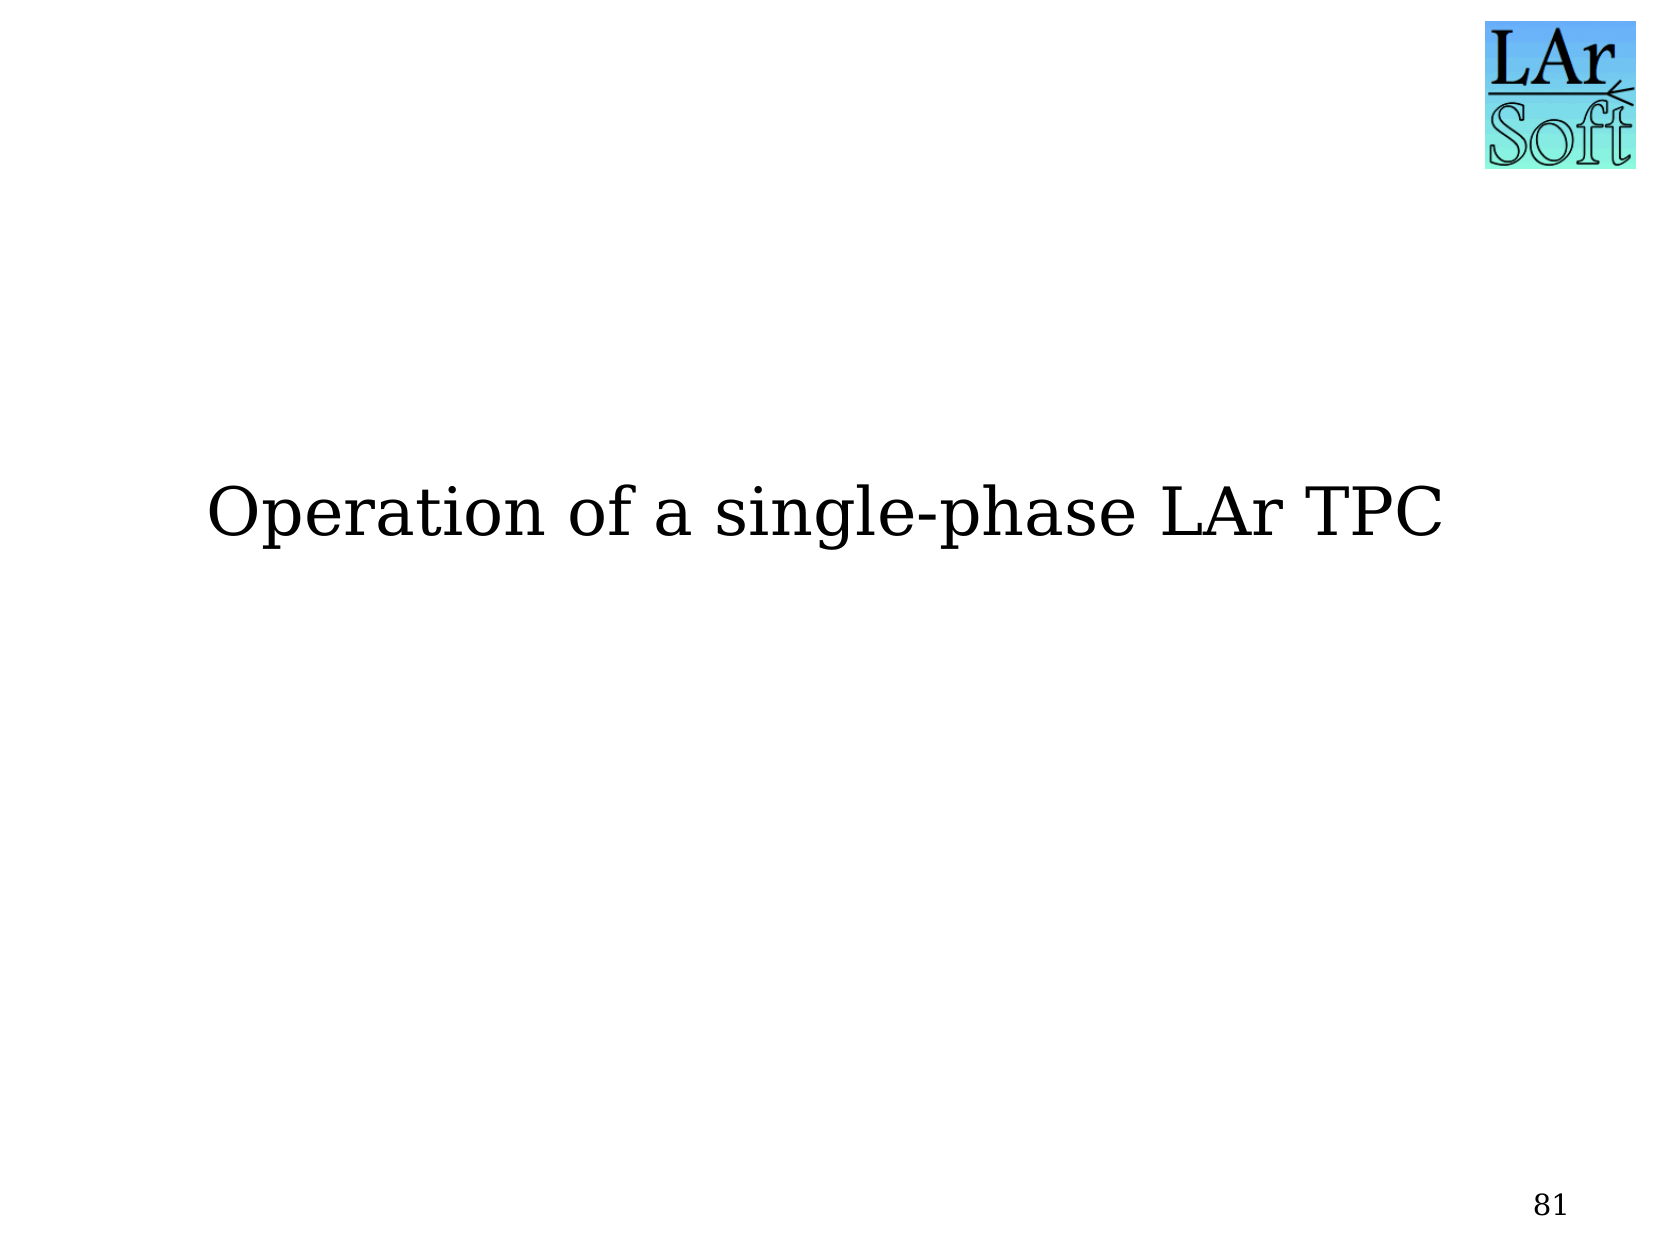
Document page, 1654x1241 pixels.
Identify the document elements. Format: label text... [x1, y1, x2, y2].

subtitle Operation of a single-phase LAr TPC [121, 344, 1533, 1126]
picture [1485, 21, 1636, 169]
